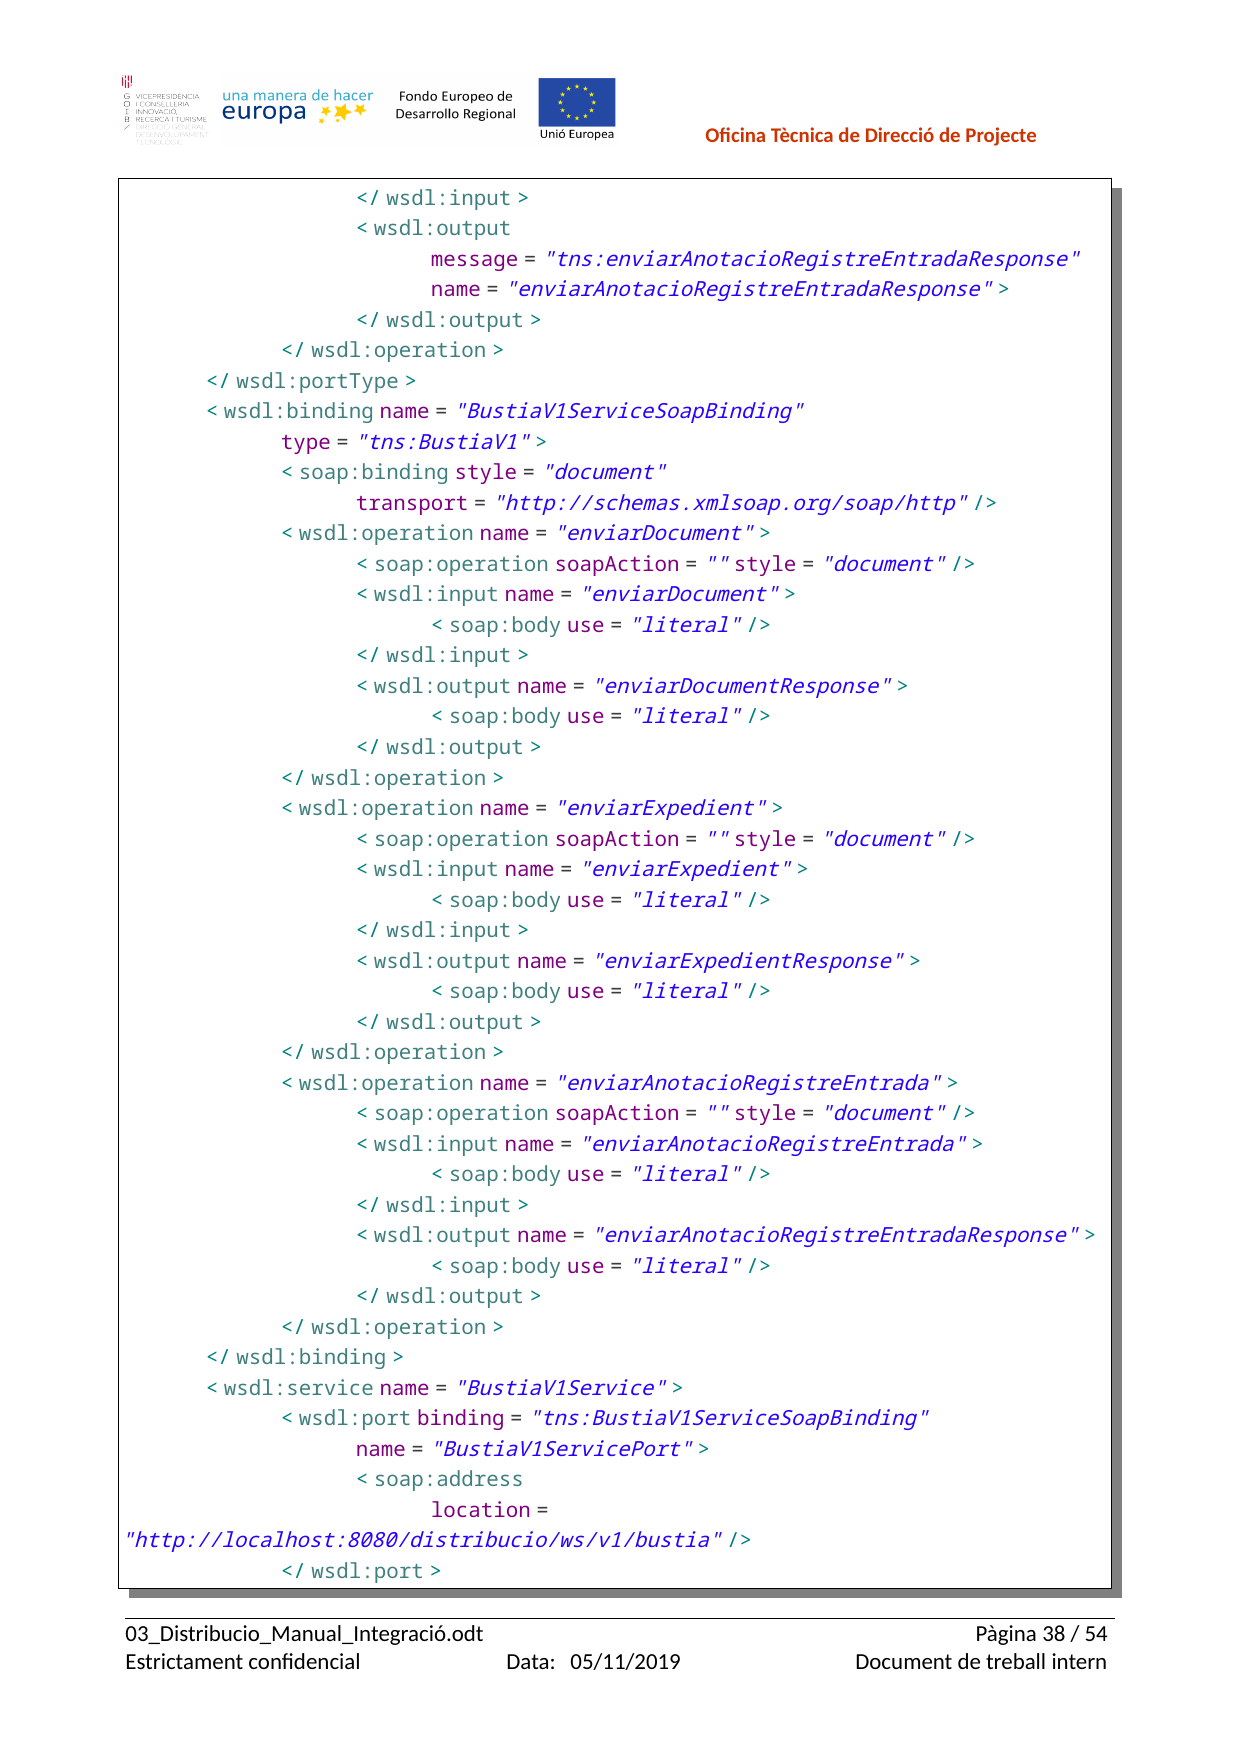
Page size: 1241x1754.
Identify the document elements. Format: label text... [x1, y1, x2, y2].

text < wsdl:binding name = "BustiaV1ServiceSoapBinding" [119, 391, 1111, 422]
text < wsdl:port binding = "tns:BustiaV1ServiceSoapBinding" [119, 1398, 1111, 1429]
text < wsdl:operation name = "enviarDocument" > [119, 513, 1111, 544]
text < soap:body use = "literal" /> [119, 697, 1111, 727]
text < wsdl:input name = "enviarAnotacioRegistreEntrada" > [119, 1124, 1111, 1154]
text </ wsdl:portType > [119, 361, 1111, 391]
text < soap:body use = "literal" /> [119, 1154, 1111, 1185]
text < wsdl:output [119, 208, 1111, 239]
text </ wsdl:input > [119, 179, 1111, 208]
text < wsdl:service name = "BustiaV1Service" > [119, 1368, 1111, 1398]
text < wsdl:input name = "enviarDocument" > [119, 574, 1111, 605]
text < wsdl:output name = "enviarAnotacioRegistreEntradaResponse" > [119, 1215, 1111, 1246]
text </ wsdl:binding > [119, 1337, 1111, 1368]
picture [118, 73, 213, 147]
text </ wsdl:operation > [119, 1307, 1111, 1337]
text </ wsdl:output > [119, 727, 1111, 758]
picture [219, 73, 621, 147]
text </ wsdl:input > [119, 636, 1111, 666]
text < soap:binding style = "document" [119, 452, 1111, 483]
text < soap:operation soapAction = "" style = "document" /> [119, 1093, 1111, 1124]
text < soap:operation soapAction = "" style = "document" /> [119, 544, 1111, 574]
text </ wsdl:input > [119, 910, 1111, 941]
text < soap:body use = "literal" /> [119, 880, 1111, 910]
text < soap:body use = "literal" /> [119, 1246, 1111, 1276]
text < soap:body use = "literal" /> [119, 971, 1111, 1002]
text </ wsdl:output > [119, 300, 1111, 330]
text < wsdl:output name = "enviarExpedientResponse" > [119, 941, 1111, 971]
text < soap:body use = "literal" /> [119, 605, 1111, 636]
text type = "tns:BustiaV1" > [119, 422, 1111, 452]
text location = "http://localhost:8080/distribucio/ws/v1/bustia" /> [119, 1490, 1111, 1551]
text </ wsdl:port > [119, 1551, 1111, 1588]
text </ wsdl:input > [119, 1185, 1111, 1215]
text < wsdl:input name = "enviarExpedient" > [119, 849, 1111, 880]
text </ wsdl:operation > [119, 1032, 1111, 1063]
text </ wsdl:operation > [119, 330, 1111, 361]
text < wsdl:operation name = "enviarAnotacioRegistreEntrada" > [119, 1063, 1111, 1093]
text </ wsdl:output > [119, 1002, 1111, 1032]
text </ wsdl:output > [119, 1276, 1111, 1307]
text transport = "http://schemas.xmlsoap.org/soap/http" /> [119, 483, 1111, 513]
text < wsdl:operation name = "enviarExpedient" > [119, 788, 1111, 819]
text < wsdl:output name = "enviarDocumentResponse" > [119, 666, 1111, 697]
text message = "tns:enviarAnotacioRegistreEntradaResponse" [119, 239, 1111, 269]
text name = "BustiaV1ServicePort" > [119, 1429, 1111, 1459]
text </ wsdl:operation > [119, 758, 1111, 788]
text < soap:operation soapAction = "" style = "document" /> [119, 819, 1111, 849]
text < soap:address [119, 1459, 1111, 1490]
text name = "enviarAnotacioRegistreEntradaResponse" > [119, 269, 1111, 300]
